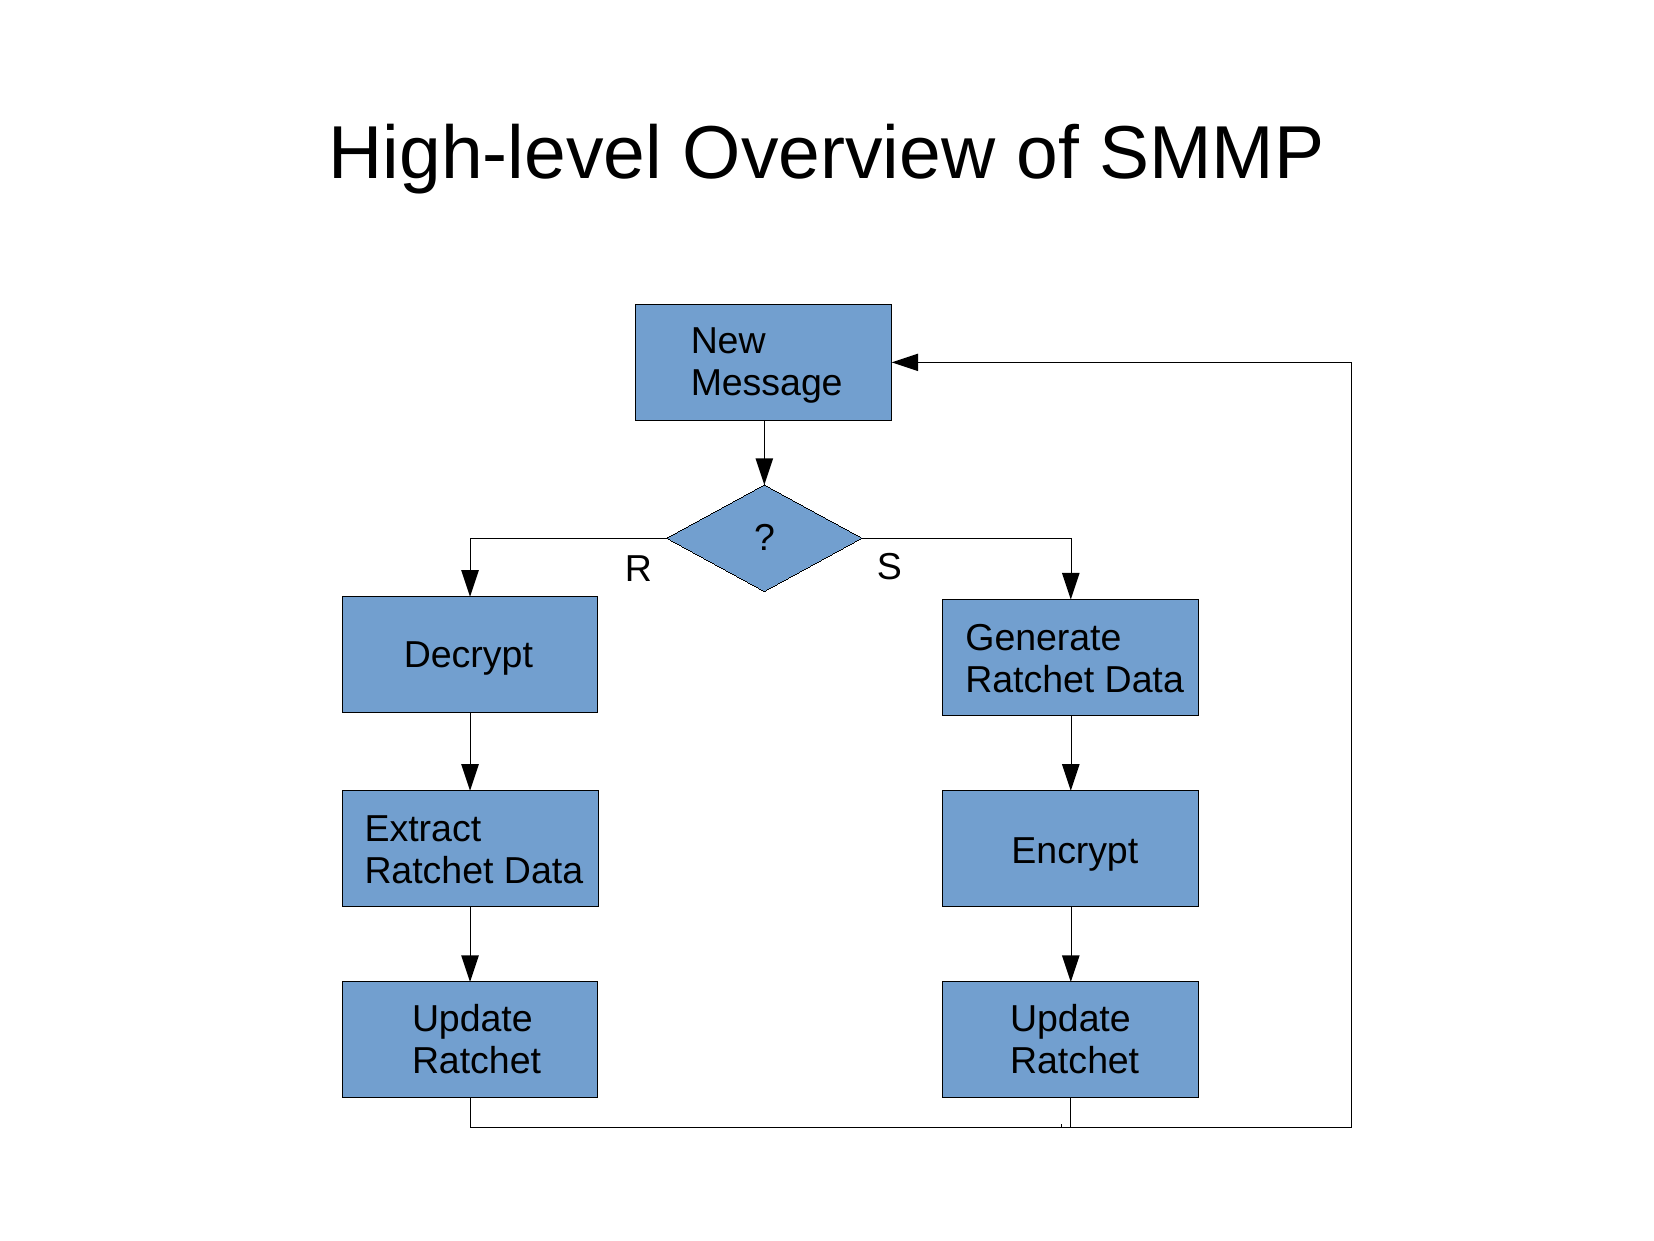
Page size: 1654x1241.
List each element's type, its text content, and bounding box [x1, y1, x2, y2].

text_box R [610, 539, 667, 597]
text_box [666, 485, 862, 592]
text_box [942, 981, 1199, 1098]
text_box Update Ratchet [995, 990, 1154, 1089]
text_box [942, 790, 1199, 907]
text_box S [862, 538, 917, 595]
text_box Update Ratchet [397, 990, 556, 1089]
text_box [342, 790, 599, 907]
text_box Decrypt [389, 626, 548, 684]
text_box [942, 599, 1199, 716]
text_box [342, 596, 598, 713]
text_box ? [739, 509, 790, 566]
text_box [635, 304, 892, 421]
text_box [342, 981, 598, 1098]
title High-level Overview of SMMP [82, 49, 1571, 257]
text_box New Message [676, 312, 858, 412]
text_box Extract Ratchet Data [349, 800, 599, 899]
text_box Encrypt [996, 821, 1154, 879]
text_box Generate Ratchet Data [950, 608, 1199, 708]
